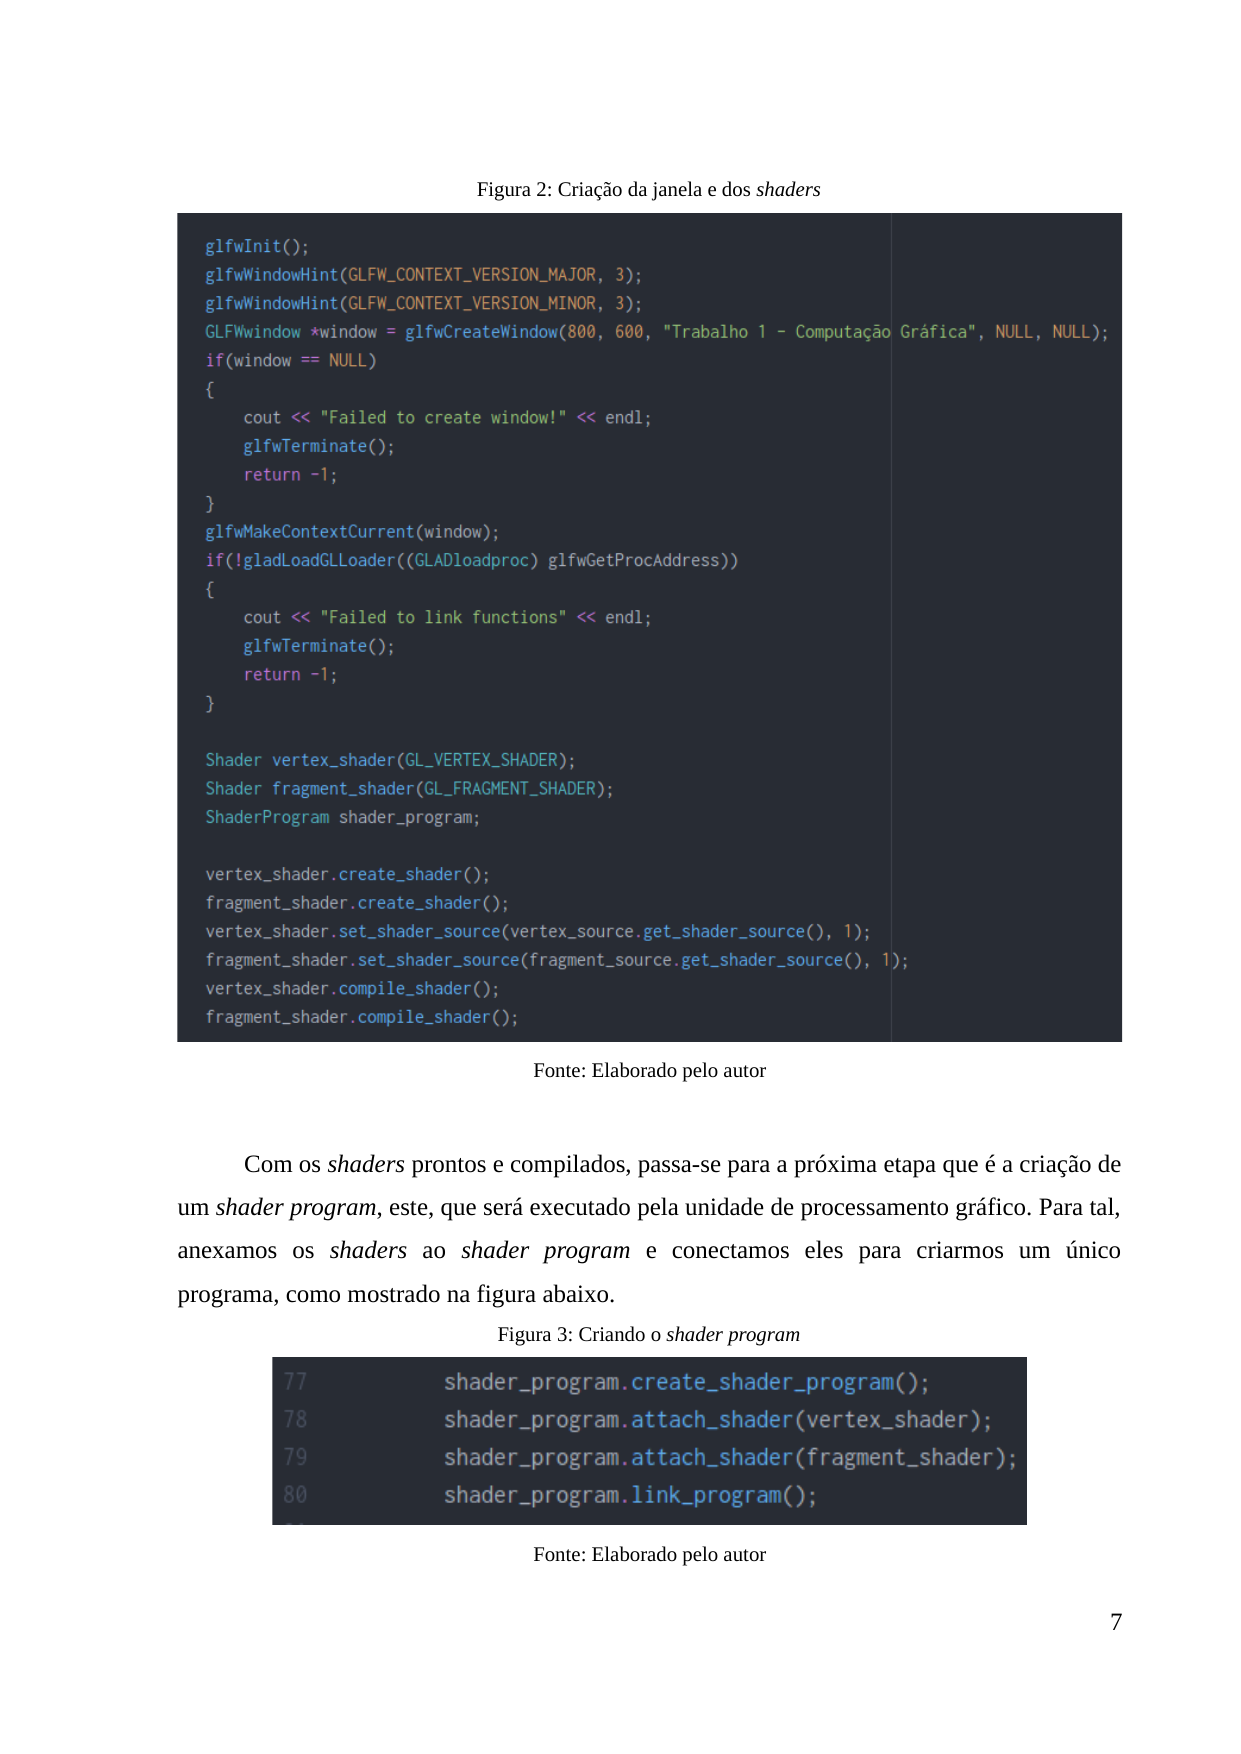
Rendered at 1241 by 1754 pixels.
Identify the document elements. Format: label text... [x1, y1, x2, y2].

text Com os shaders prontos e compilados, passa-se para a próxima etapa que é a criação de um shader program, este, que será executado pela unidade de processamento gráfico. Para tal, anexamos os shaders ao shader program e conectamos eles para criarmos um único programa, como mostrado na figura abaixo. [177, 1149, 1122, 1307]
picture [272, 1357, 1027, 1525]
text Figura 3: Criando o shader program [272, 1322, 1027, 1346]
text Fonte: Elaborado pelo autor [272, 1525, 1027, 1566]
text Figura 2: Criação da janela e dos shaders [177, 177, 1122, 201]
picture [177, 213, 1123, 1042]
text Fonte: Elaborado pelo autor [177, 1042, 1122, 1082]
